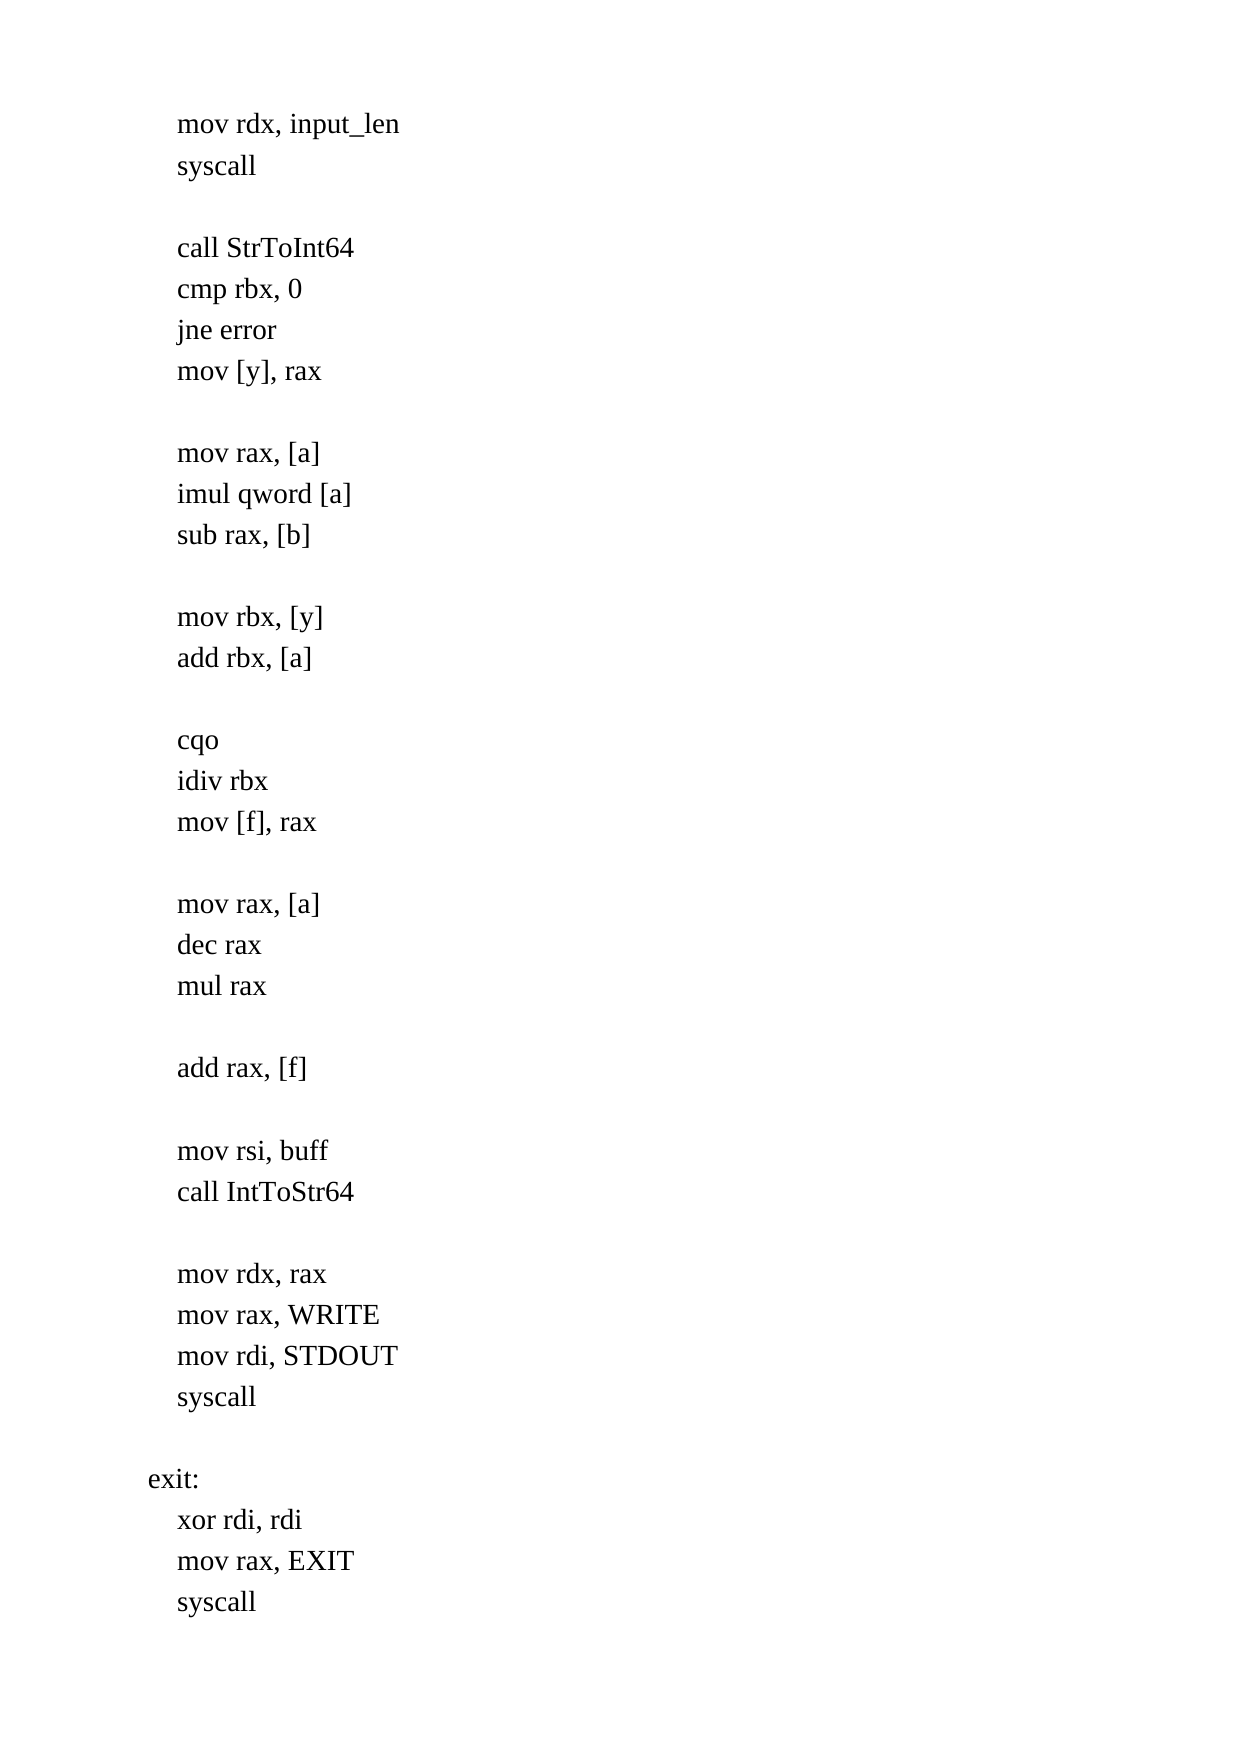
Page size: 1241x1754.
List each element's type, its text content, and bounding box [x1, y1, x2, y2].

text sub rax, [b] [148, 517, 1181, 551]
text call StrToInt64 [148, 230, 1181, 263]
text add rax, [f] [148, 1051, 1181, 1084]
text exit: [148, 1461, 1181, 1494]
text cqo [148, 722, 1181, 756]
text add rbx, [a] [148, 640, 1181, 674]
text mov rax, EXIT [148, 1543, 1181, 1577]
text mul rax [148, 968, 1181, 1002]
text mov rax, WRITE [148, 1297, 1181, 1330]
text jne error [148, 312, 1181, 345]
text mov rsi, buff [148, 1133, 1181, 1166]
text mov rdi, STDOUT [148, 1338, 1181, 1371]
text mov rdx, input_len [148, 107, 1181, 140]
text cmp rbx, 0 [148, 271, 1181, 304]
text mov rax, [a] [148, 435, 1181, 468]
text call IntToStr64 [148, 1174, 1181, 1207]
text dec rax [148, 927, 1181, 961]
text idiv rbx [148, 763, 1181, 797]
text mov rdx, rax [148, 1256, 1181, 1289]
text imul qword [a] [148, 476, 1181, 509]
text syscall [148, 148, 1181, 181]
text xor rdi, rdi [148, 1502, 1181, 1536]
text mov [f], rax [148, 804, 1181, 838]
text syscall [148, 1379, 1181, 1412]
text mov rax, [a] [148, 886, 1181, 920]
text mov [y], rax [148, 353, 1181, 386]
text syscall [148, 1584, 1181, 1618]
text mov rbx, [y] [148, 599, 1181, 633]
